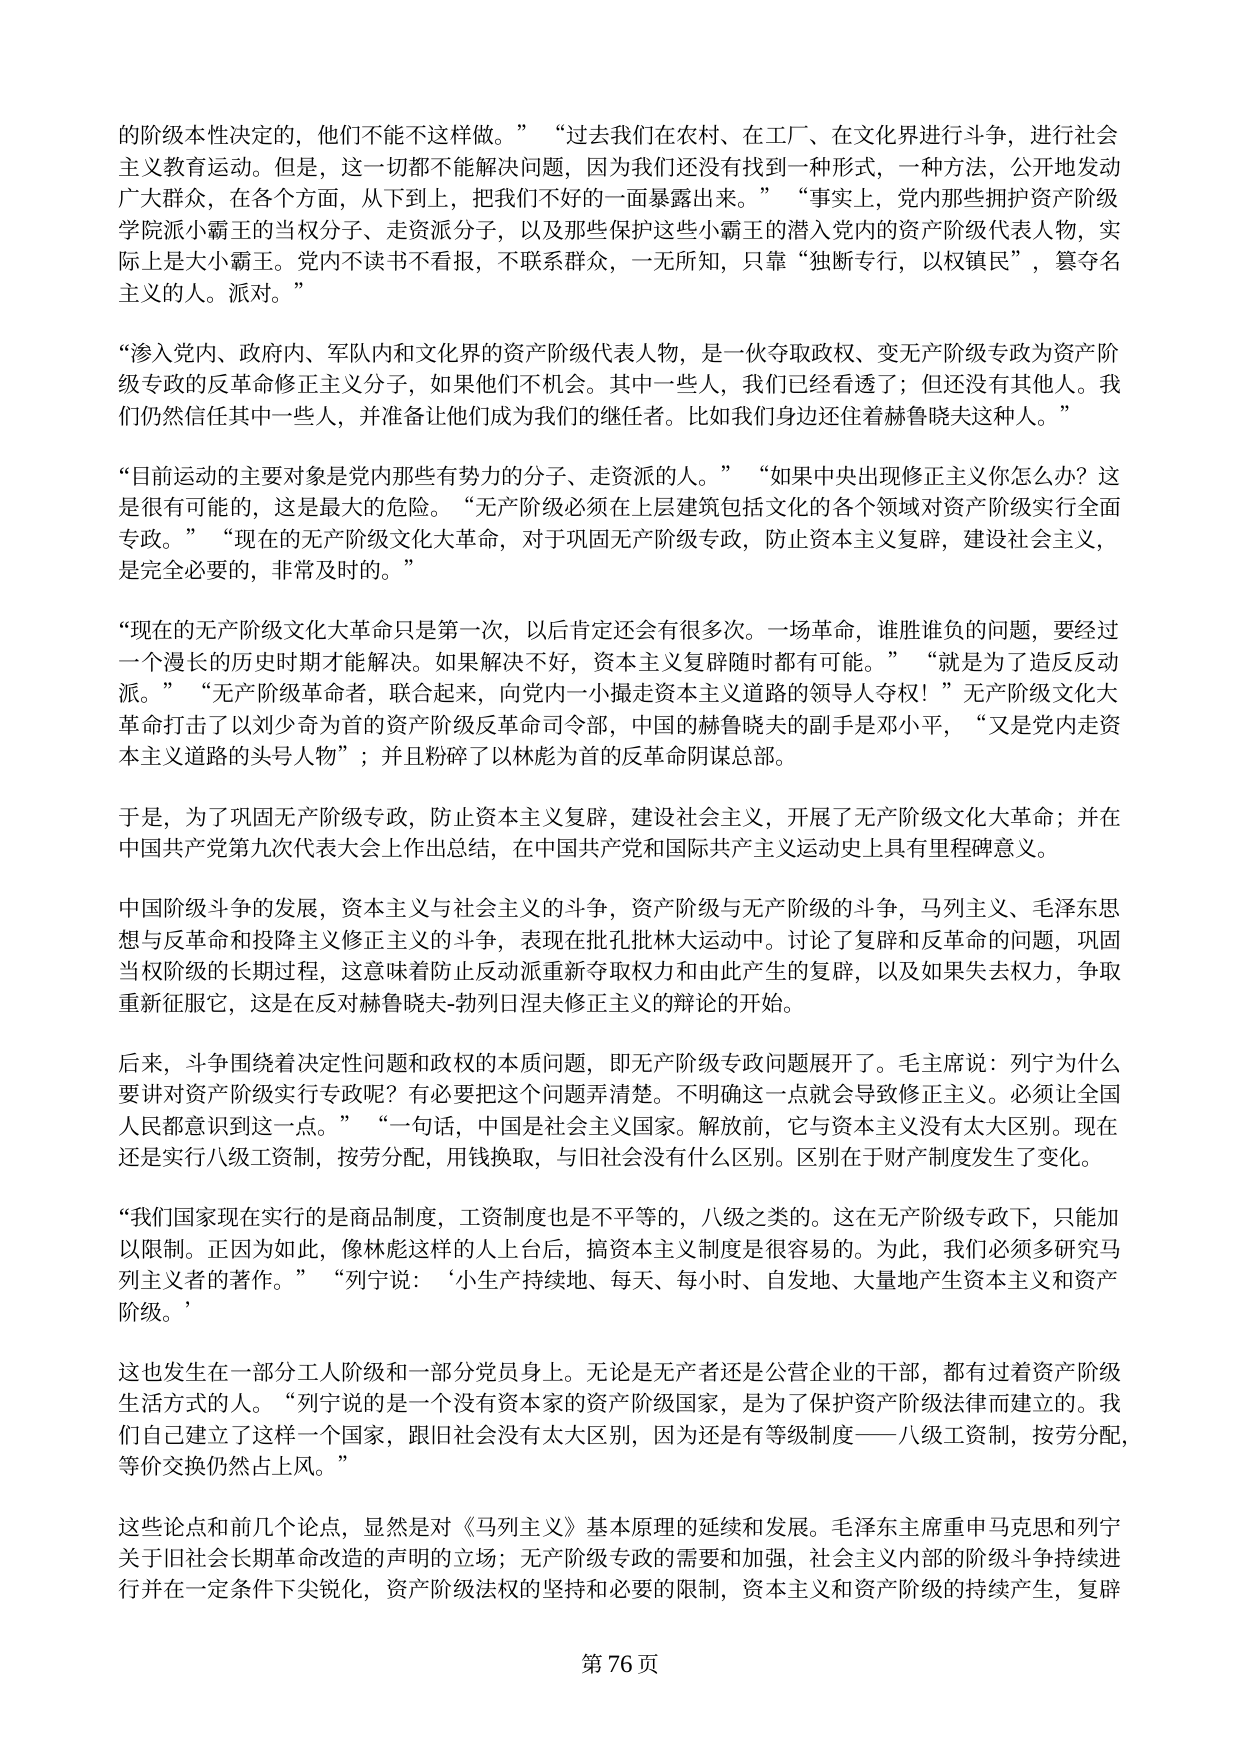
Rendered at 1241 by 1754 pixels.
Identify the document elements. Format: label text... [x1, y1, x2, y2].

text 于是，为了巩固无产阶级专政，防止资本主义复辟，建设社会主义，开展了无产阶级文化大革命；并在中国共产党第九次代表大会上作出总结，在中国共产党和国际共产主义运动史上具有里程碑意义。 [118, 800, 1122, 863]
text 中国阶级斗争的发展，资本主义与社会主义的斗争，资产阶级与无产阶级的斗争，马列主义、毛泽东思想与反革命和投降主义修正主义的斗争，表现在批孔批林大运动中。讨论了复辟和反革命的问题，巩固当权阶级的长期过程，这意味着防止反动派重新夺取权力和由此产生的复辟，以及如果失去权力，争取重新征服它，这是在反对赫鲁晓夫-勃列日涅夫修正主义的辩论的开始。 [118, 891, 1122, 1017]
text “渗入党内、政府内、军队内和文化界的资产阶级代表人物，是一伙夺取政权、变无产阶级专政为资产阶级专政的反革命修正主义分子，如果他们不机会。其中一些人，我们已经看透了；但还没有其他人。我们仍然信任其中一些人，并准备让他们成为我们的继任者。比如我们身边还住着赫鲁晓夫这种人。” [118, 336, 1122, 430]
text 后来，斗争围绕着决定性问题和政权的本质问题，即无产阶级专政问题展开了。毛主席说：列宁为什么要讲对资产阶级实行专政呢？有必要把这个问题弄清楚。不明确这一点就会导致修正主义。必须让全国人民都意识到这一点。” “一句话，中国是社会主义国家。解放前，它与资本主义没有太大区别。现在还是实行八级工资制，按劳分配，用钱换取，与旧社会没有什么区别。区别在于财产制度发生了变化。 [118, 1046, 1122, 1172]
text 的阶级本性决定的，他们不能不这样做。” “过去我们在农村、在工厂、在文化界进行斗争，进行社会主义教育运动。但是，这一切都不能解决问题，因为我们还没有找到一种形式，一种方法，公开地发动广大群众，在各个方面，从下到上，把我们不好的一面暴露出来。” “事实上，党内那些拥护资产阶级学院派小霸王的当权分子、走资派分子，以及那些保护这些小霸王的潜入党内的资产阶级代表人物，实际上是大小霸王。党内不读书不看报，不联系群众，一无所知，只靠“独断专行，以权镇民”，篡夺名主义的人。派对。” [118, 118, 1122, 307]
text “现在的无产阶级文化大革命只是第一次，以后肯定还会有很多次。一场革命，谁胜谁负的问题，要经过一个漫长的历史时期才能解决。如果解决不好，资本主义复辟随时都有可能。” “就是为了造反反动派。” “无产阶级革命者，联合起来，向党内一小撮走资本主义道路的领导人夺权！”无产阶级文化大革命打击了以刘少奇为首的资产阶级反革命司令部，中国的赫鲁晓夫的副手是邓小平，“又是党内走资本主义道路的头号人物”；并且粉碎了以林彪为首的反革命阴谋总部。 [118, 614, 1122, 771]
text 这也发生在一部分工人阶级和一部分党员身上。无论是无产者还是公营企业的干部，都有过着资产阶级生活方式的人。“列宁说的是一个没有资本家的资产阶级国家，是为了保护资产阶级法律而建立的。我们自己建立了这样一个国家，跟旧社会没有太大区别，因为还是有等级制度——八级工资制，按劳分配，等价交换仍然占上风。” [118, 1355, 1122, 1481]
text 这些论点和前几个论点，显然是对《马列主义》基本原理的延续和发展。毛泽东主席重申马克思和列宁关于旧社会长期革命改造的声明的立场；无产阶级专政的需要和加强，社会主义内部的阶级斗争持续进行并在一定条件下尖锐化，资产阶级法权的坚持和必要的限制，资本主义和资产阶级的持续产生，复辟 [118, 1510, 1122, 1604]
text “我们国家现在实行的是商品制度，工资制度也是不平等的，八级之类的。这在无产阶级专政下，只能加以限制。正因为如此，像林彪这样的人上台后，搞资本主义制度是很容易的。为此，我们必须多研究马列主义者的著作。” “列宁说：‘小生产持续地、每天、每小时、自发地、大量地产生资本主义和资产阶级。’ [118, 1201, 1122, 1326]
text “目前运动的主要对象是党内那些有势力的分子、走资派的人。” “如果中央出现修正主义你怎么办？这是很有可能的，这是最大的危险。“无产阶级必须在上层建筑包括文化的各个领域对资产阶级实行全面专政。” “现在的无产阶级文化大革命，对于巩固无产阶级专政，防止资本主义复辟，建设社会主义，是完全必要的，非常及时的。” [118, 459, 1122, 585]
